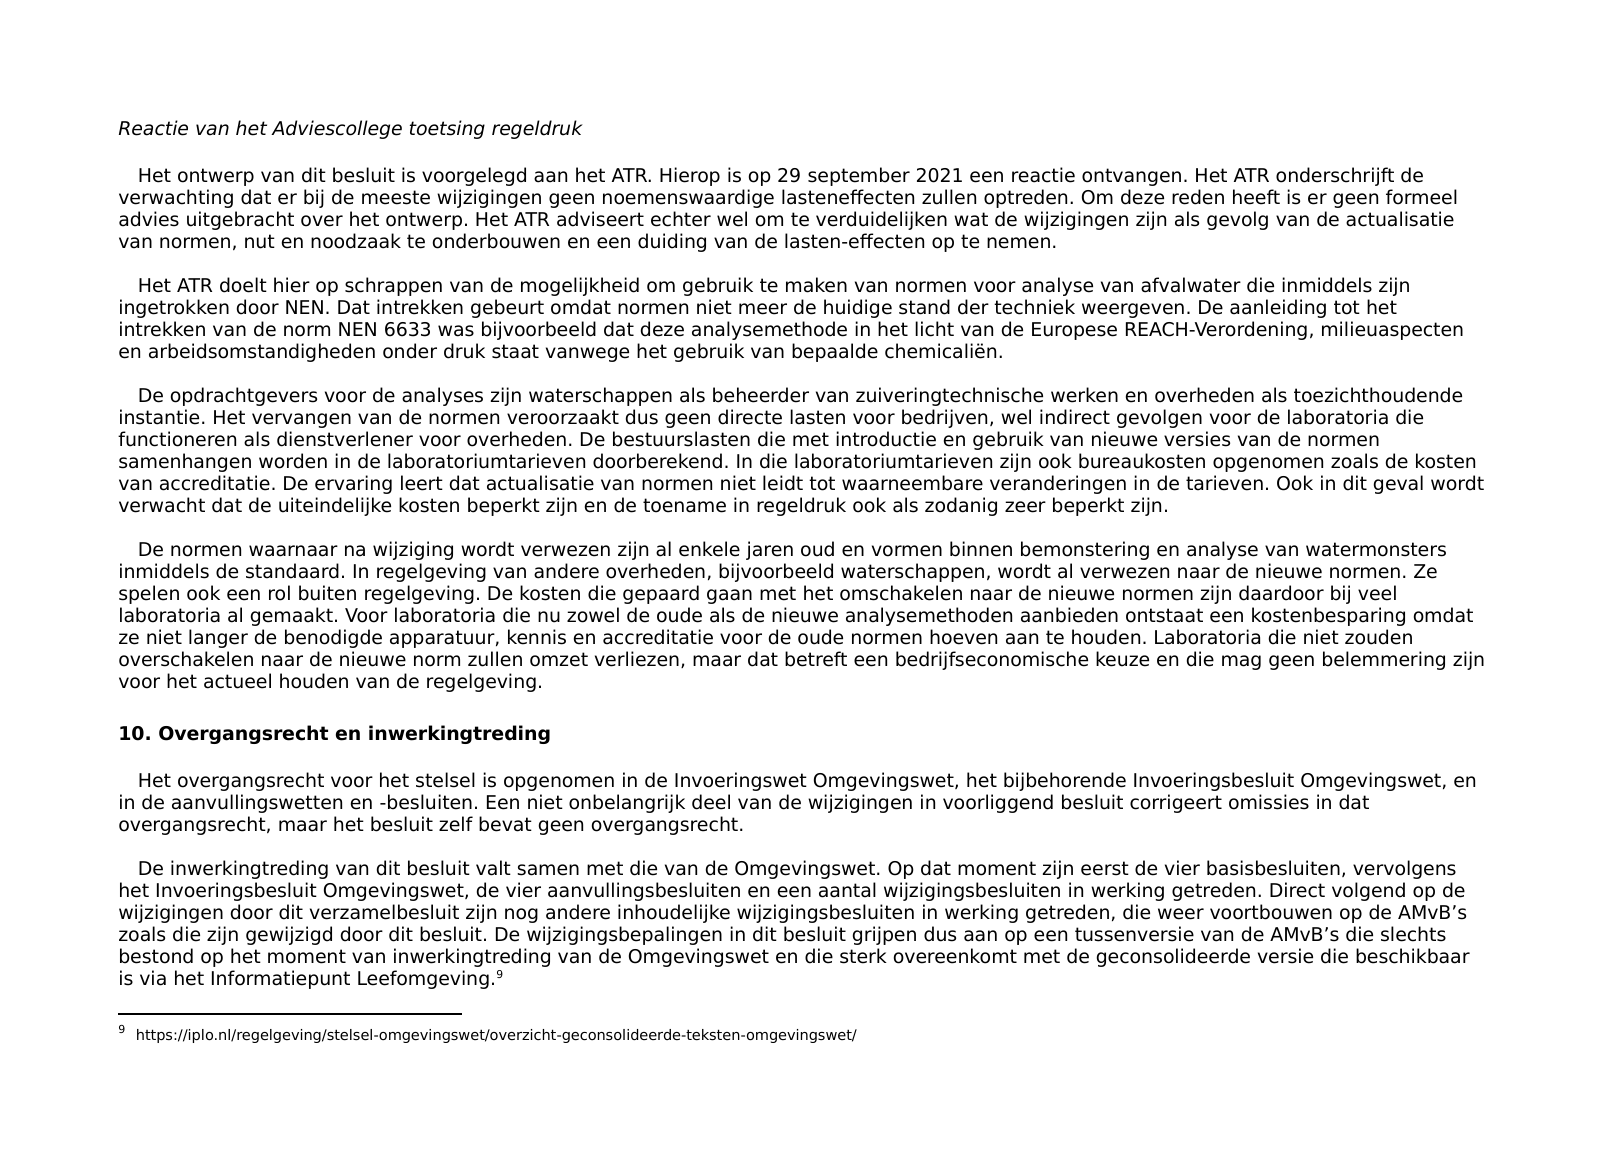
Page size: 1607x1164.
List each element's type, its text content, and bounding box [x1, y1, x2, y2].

subtitle Reactie van het Adviescollege toetsing regeldruk [118, 118, 1488, 140]
text De inwerkingtreding van dit besluit valt samen met die van de Omgevingswet. Op dat moment zijn eerst de vier basisbesluiten, vervolgens het Invoeringsbesluit Omgevingswet, de vier aanvullingsbesluiten en een aantal wijzigingsbesluiten in werking getreden. Direct volgend op de wijzigingen door dit verzamelbesluit zijn nog andere inhoudelijke wijzigingsbesluiten in werking getreden, die weer voortbouwen op de AMvB’s zoals die zijn gewijzigd door dit besluit. De wijzigingsbepalingen in dit besluit grijpen dus aan op een tussenversie van de AMvB’s die slechts bestond op het moment van inwerkingtreding van de Omgevingswet en die sterk overeenkomt met de geconsolideerde versie die beschikbaar is via het Informatiepunt Leefomgeving. [118, 858, 1488, 990]
text Het ATR doelt hier op schrappen van de mogelijkheid om gebruik te maken van normen voor analyse van afvalwater die inmiddels zijn ingetrokken door NEN. Dat intrekken gebeurt omdat normen niet meer de huidige stand der techniek weergeven. De aanleiding tot het intrekken van de norm NEN 6633 was bijvoorbeeld dat deze analysemethode in het licht van de Europese REACH-Verordening, milieuaspecten en arbeidsomstandigheden onder druk staat vanwege het gebruik van bepaalde chemicaliën. [118, 275, 1488, 363]
text Het ontwerp van dit besluit is voorgelegd aan het ATR. Hierop is op 29 september 2021 een reactie ontvangen. Het ATR onderschrijft de verwachting dat er bij de meeste wijzigingen geen noemenswaardige lasteneffecten zullen optreden. Om deze reden heeft is er geen formeel advies uitgebracht over het ontwerp. Het ATR adviseert echter wel om te verduidelijken wat de wijzigingen zijn als gevolg van de actualisatie van normen, nut en noodzaak te onderbouwen en een duiding van de lasten-effecten op te nemen. [118, 165, 1488, 253]
text https://iplo.nl/regelgeving/stelsel-omgevingswet/overzicht-geconsolideerde-teksten-omgevingswet/ [118, 1023, 1488, 1045]
text Het overgangsrecht voor het stelsel is opgenomen in de Invoeringswet Omgevingswet, het bijbehorende Invoeringsbesluit Omgevingswet, en in de aanvullingswetten en ‑besluiten. Een niet onbelangrijk deel van de wijzigingen in voorliggend besluit corrigeert omissies in dat overgangsrecht, maar het besluit zelf bevat geen overgangsrecht. [118, 770, 1488, 836]
text De normen waarnaar na wijziging wordt verwezen zijn al enkele jaren oud en vormen binnen bemonstering en analyse van watermonsters inmiddels de standaard. In regelgeving van andere overheden, bijvoorbeeld waterschappen, wordt al verwezen naar de nieuwe normen. Ze spelen ook een rol buiten regelgeving. De kosten die gepaard gaan met het omschakelen naar de nieuwe normen zijn daardoor bij veel laboratoria al gemaakt. Voor laboratoria die nu zowel de oude als de nieuwe analysemethoden aanbieden ontstaat een kostenbesparing omdat ze niet langer de benodigde apparatuur, kennis en accreditatie voor de oude normen hoeven aan te houden. Laboratoria die niet zouden overschakelen naar de nieuwe norm zullen omzet verliezen, maar dat betreft een bedrijfseconomische keuze en die mag geen belemmering zijn voor het actueel houden van de regelgeving. [118, 539, 1488, 693]
subtitle 10. Overgangsrecht en inwerkingtreding [118, 723, 1488, 745]
text De opdrachtgevers voor de analyses zijn waterschappen als beheerder van zuiveringtechnische werken en overheden als toezichthoudende instantie. Het vervangen van de normen veroorzaakt dus geen directe lasten voor bedrijven, wel indirect gevolgen voor de laboratoria die functioneren als dienstverlener voor overheden. De bestuurslasten die met introductie en gebruik van nieuwe versies van de normen samenhangen worden in de laboratoriumtarieven doorberekend. In die laboratoriumtarieven zijn ook bureaukosten opgenomen zoals de kosten van accreditatie. De ervaring leert dat actualisatie van normen niet leidt tot waarneembare veranderingen in de tarieven. Ook in dit geval wordt verwacht dat de uiteindelijke kosten beperkt zijn en de toename in regeldruk ook als zodanig zeer beperkt zijn. [118, 385, 1488, 517]
